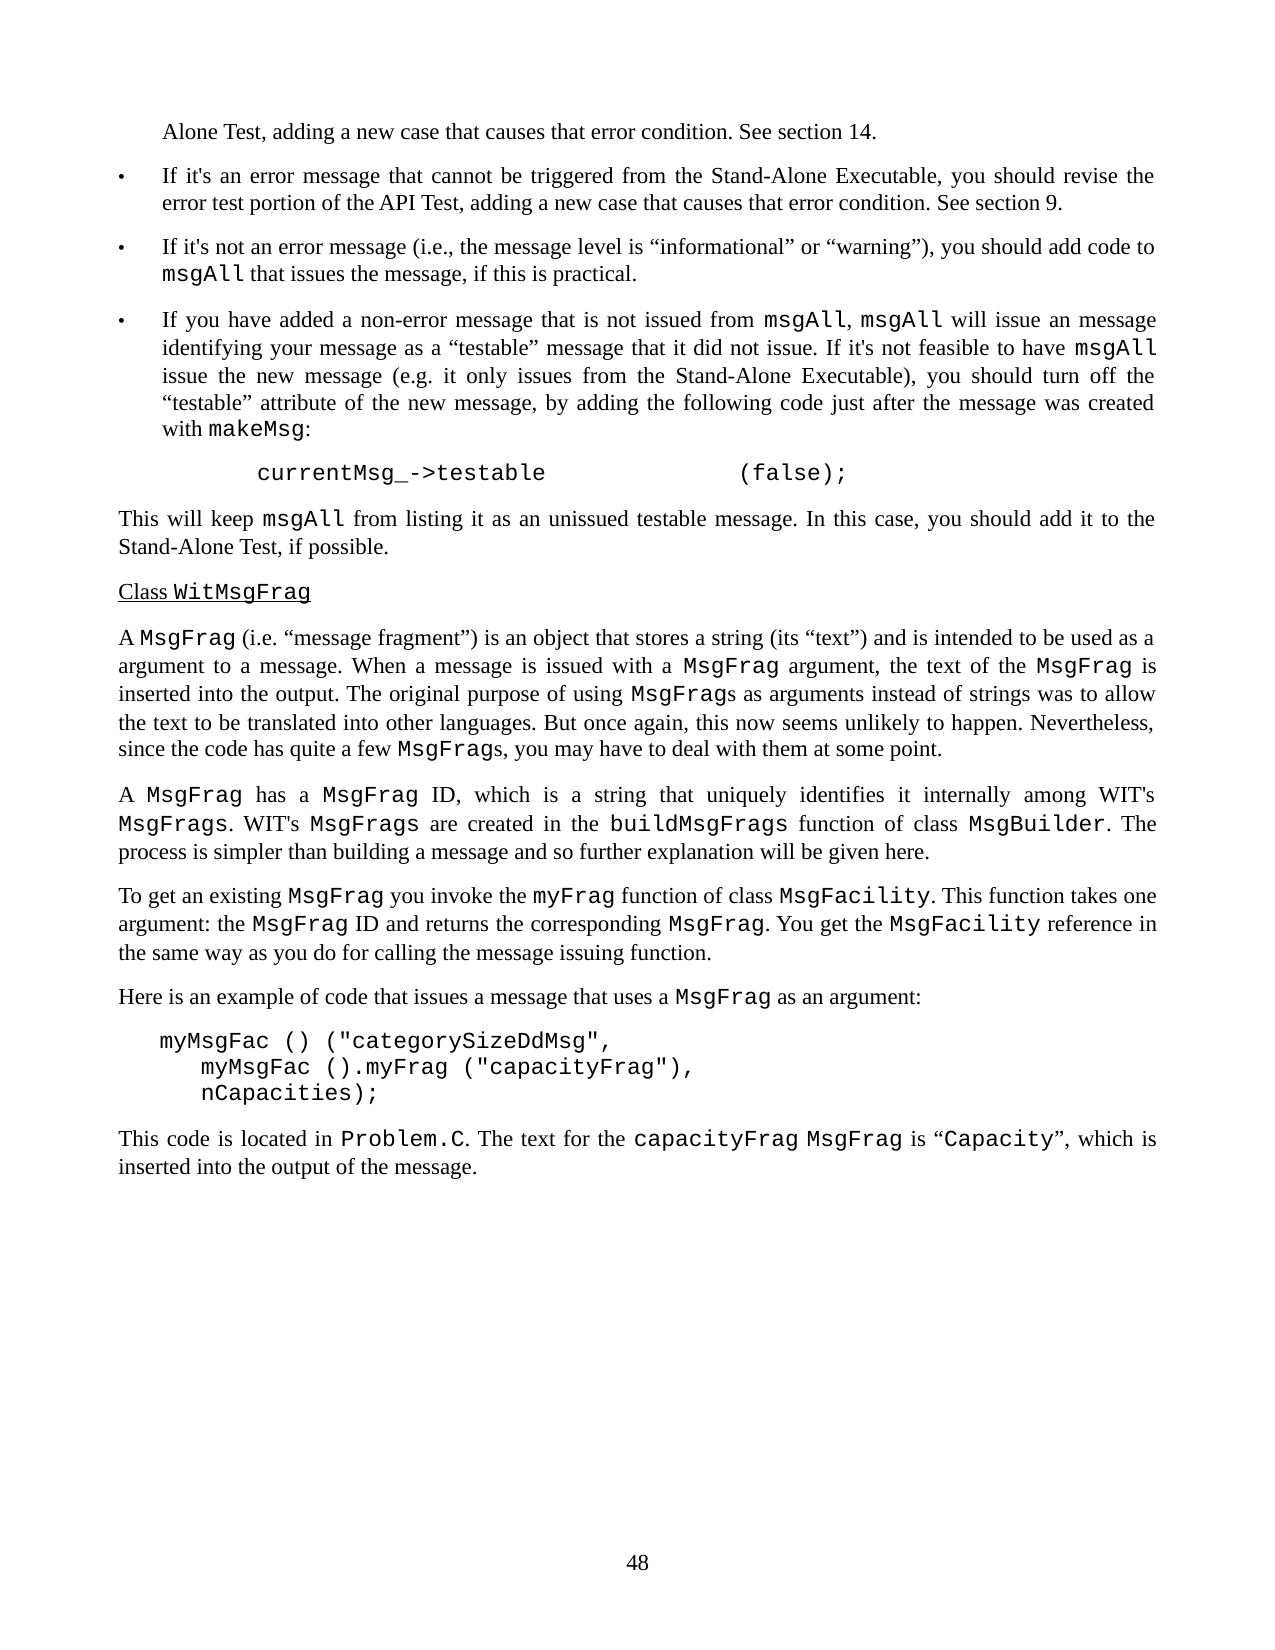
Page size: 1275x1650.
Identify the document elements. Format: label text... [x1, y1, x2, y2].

list If it's an error message that cannot be triggered from the Stand-Alone Executable, you should revise the error test portion of the API Test, adding a new case that causes that error condition. See section 9. [118, 162, 1157, 215]
text Class WitMsgFrag [118, 578, 1157, 606]
text currentMsg_->testable (false); [118, 461, 1157, 487]
text myMsgFac ().myFrag ("capacityFrag"), [118, 1055, 1157, 1081]
text A MsgFrag has a MsgFrag ID, which is a string that uniquely identifies it internally among WIT's MsgFrags. WIT's MsgFrags are created in the buildMsgFrags function of class MsgBuilder. The process is simpler than building a message and so further explanation will be given here. [118, 781, 1157, 864]
text This will keep msgAll from listing it as an unissued testable message. In this case, you should add it to the Stand-Alone Test, if possible. [118, 505, 1157, 560]
text nCapacities); [118, 1081, 1157, 1107]
list If it's not an error message (i.e., the message level is “informational” or “warning”), you should add code to msgAll that issues the message, if this is practical. [118, 233, 1157, 288]
text myMsgFac () ("categorySizeDdMsg", [118, 1029, 1157, 1055]
list If you have added a non-error message that is not issued from msgAll, msgAll will issue an message identifying your message as a “testable” message that it did not issue. If it's not feasible to have msgAll issue the new message (e.g. it only issues from the Stand-Alone Executable), you should turn off the “testable” attribute of the new message, by adding the following code just after the message was created with makeMsg: [118, 306, 1157, 443]
text To get an existing MsgFrag you invoke the myFrag function of class MsgFacility. This function takes one argument: the MsgFrag ID and returns the corresponding MsgFrag. You get the MsgFacility reference in the same way as you do for calling the message issuing function. [118, 882, 1157, 965]
list Alone Test, adding a new case that causes that error condition. See section 14. [118, 118, 1157, 144]
text This code is located in Problem.C. The text for the capacityFrag MsgFrag is “Capacity”, which is inserted into the output of the message. [118, 1125, 1157, 1180]
text A MsgFrag (i.e. “message fragment”) is an object that stores a string (its “text”) and is intended to be used as a argument to a message. When a message is issued with a MsgFrag argument, the text of the MsgFrag is inserted into the output. The original purpose of using MsgFrags as arguments instead of strings was to allow the text to be translated into other languages. But once again, this now seems unlikely to happen. Nevertheless, since the code has quite a few MsgFrags, you may have to deal with them at some point. [118, 624, 1157, 763]
text Here is an example of code that issues a message that uses a MsgFrag as an argument: [118, 983, 1157, 1011]
